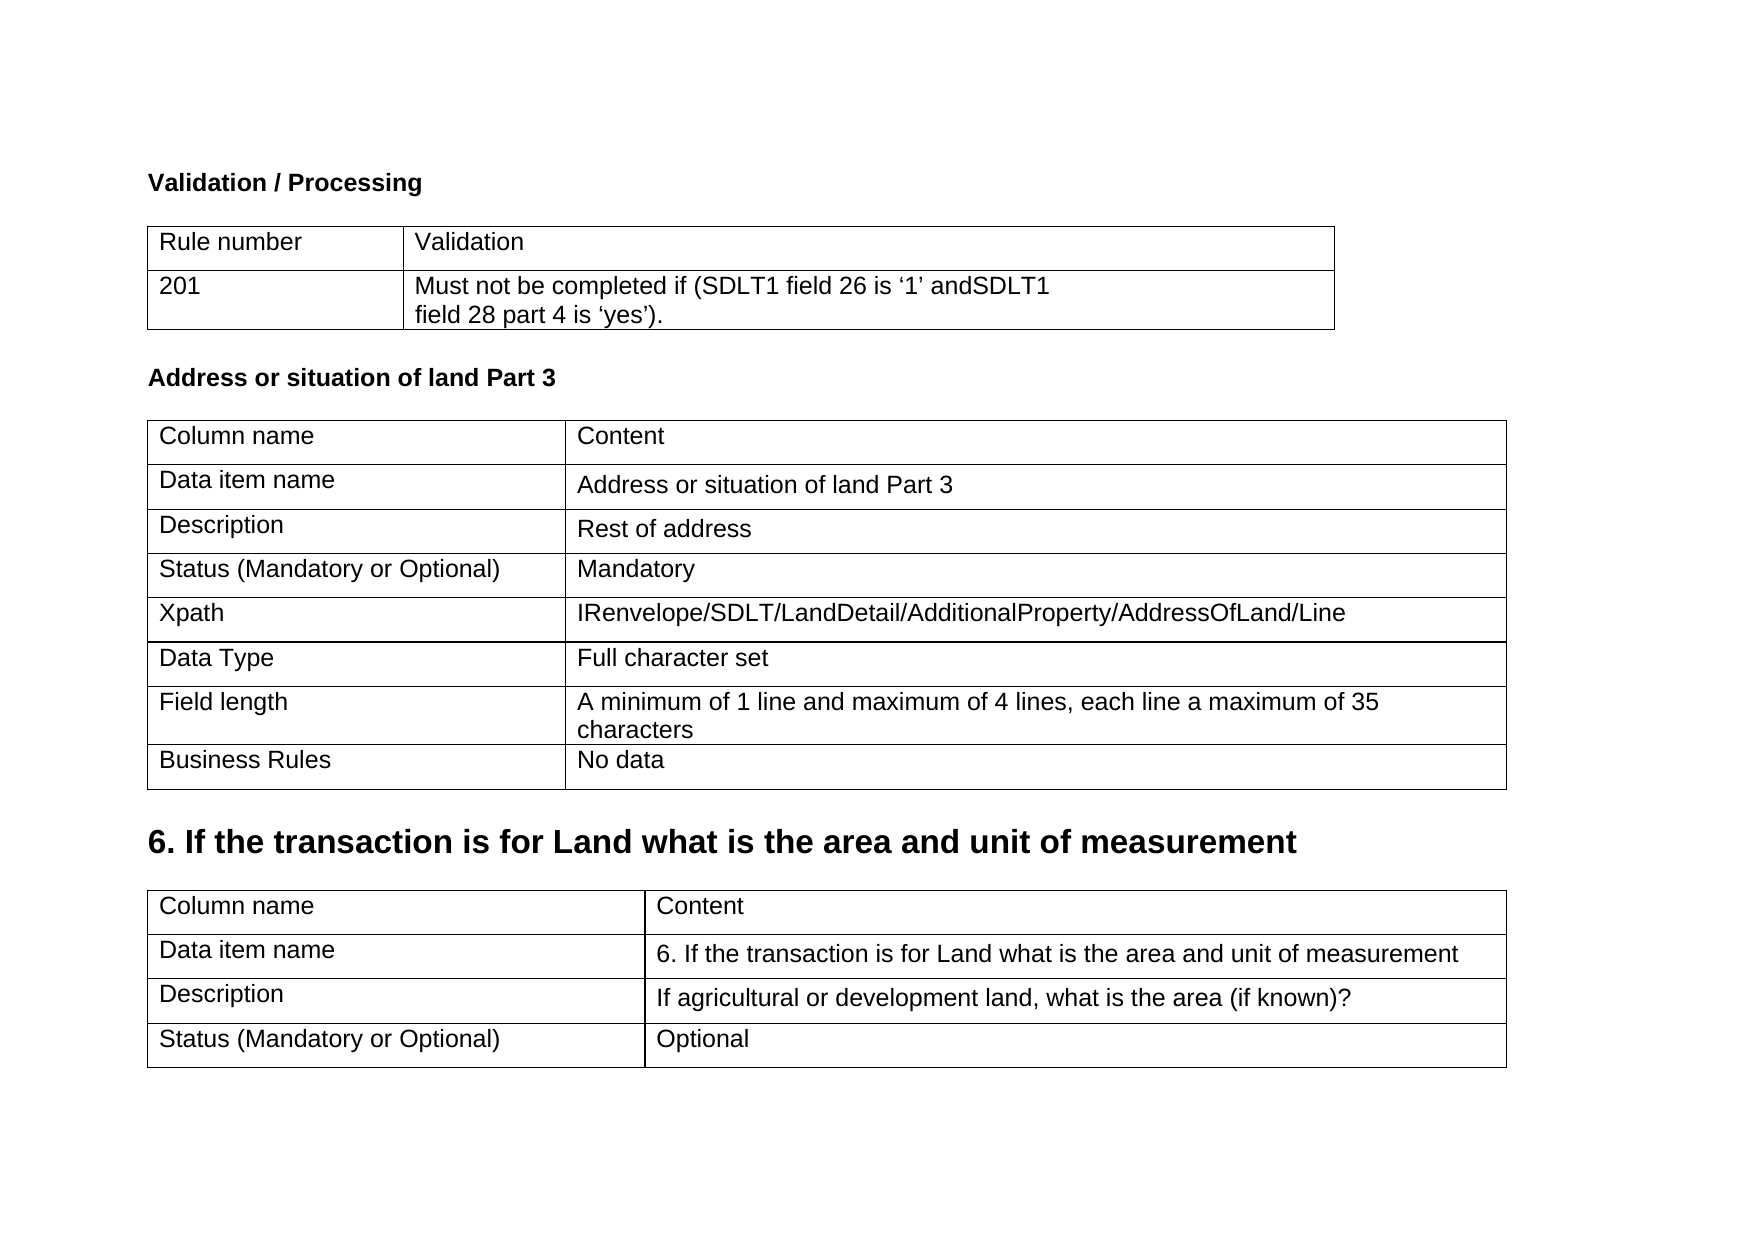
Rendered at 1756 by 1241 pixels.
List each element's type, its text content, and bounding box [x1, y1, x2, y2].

table_cell Xpath [148, 598, 565, 641]
table_cell Mandatory [566, 554, 1506, 597]
table_cell Must not be completed if (SDLT1 field 26 is ‘1’ andSDLT1 field 28 part 4 is ‘yes’). [404, 271, 1334, 329]
table_cell If agricultural or development land, what is the area (if known)? [646, 979, 1506, 1022]
table_cell No data [566, 745, 1506, 788]
table_cell Rest of address [566, 510, 1506, 553]
table_cell Description [148, 510, 565, 553]
table_cell Data item name [148, 935, 644, 978]
table_cell Data item name [148, 465, 565, 509]
table_cell Field length [148, 687, 565, 744]
table_cell 201 [148, 271, 403, 329]
table_header Content [646, 891, 1506, 934]
table_cell Data Type [148, 643, 565, 686]
table_cell Business Rules [148, 745, 565, 788]
table_cell Status (Mandatory or Optional) [148, 1024, 644, 1067]
subtitle Validation / Processing [148, 168, 1515, 197]
table_cell Full character set [566, 643, 1506, 686]
table_header Column name [148, 421, 565, 464]
table_header Rule number [148, 227, 403, 270]
table_header Column name [148, 891, 644, 934]
table_cell Description [148, 979, 644, 1022]
subtitle Address or situation of land Part 3 [148, 363, 1515, 391]
table_header Validation [404, 227, 1334, 270]
table_cell Address or situation of land Part 3 [566, 465, 1506, 509]
table_cell IRenvelope/SDLT/LandDetail/AdditionalProperty/AddressOfLand/Line [566, 598, 1506, 641]
table_cell Status (Mandatory or Optional) [148, 554, 565, 597]
table_cell 6. If the transaction is for Land what is the area and unit of measurement [646, 935, 1506, 978]
table_cell Optional [646, 1024, 1506, 1067]
table_cell A minimum of 1 line and maximum of 4 lines, each line a maximum of 35 characters [566, 687, 1506, 744]
table_header Content [566, 421, 1506, 464]
subtitle 6. If the transaction is for Land what is the area and unit of measurement [148, 822, 1515, 861]
